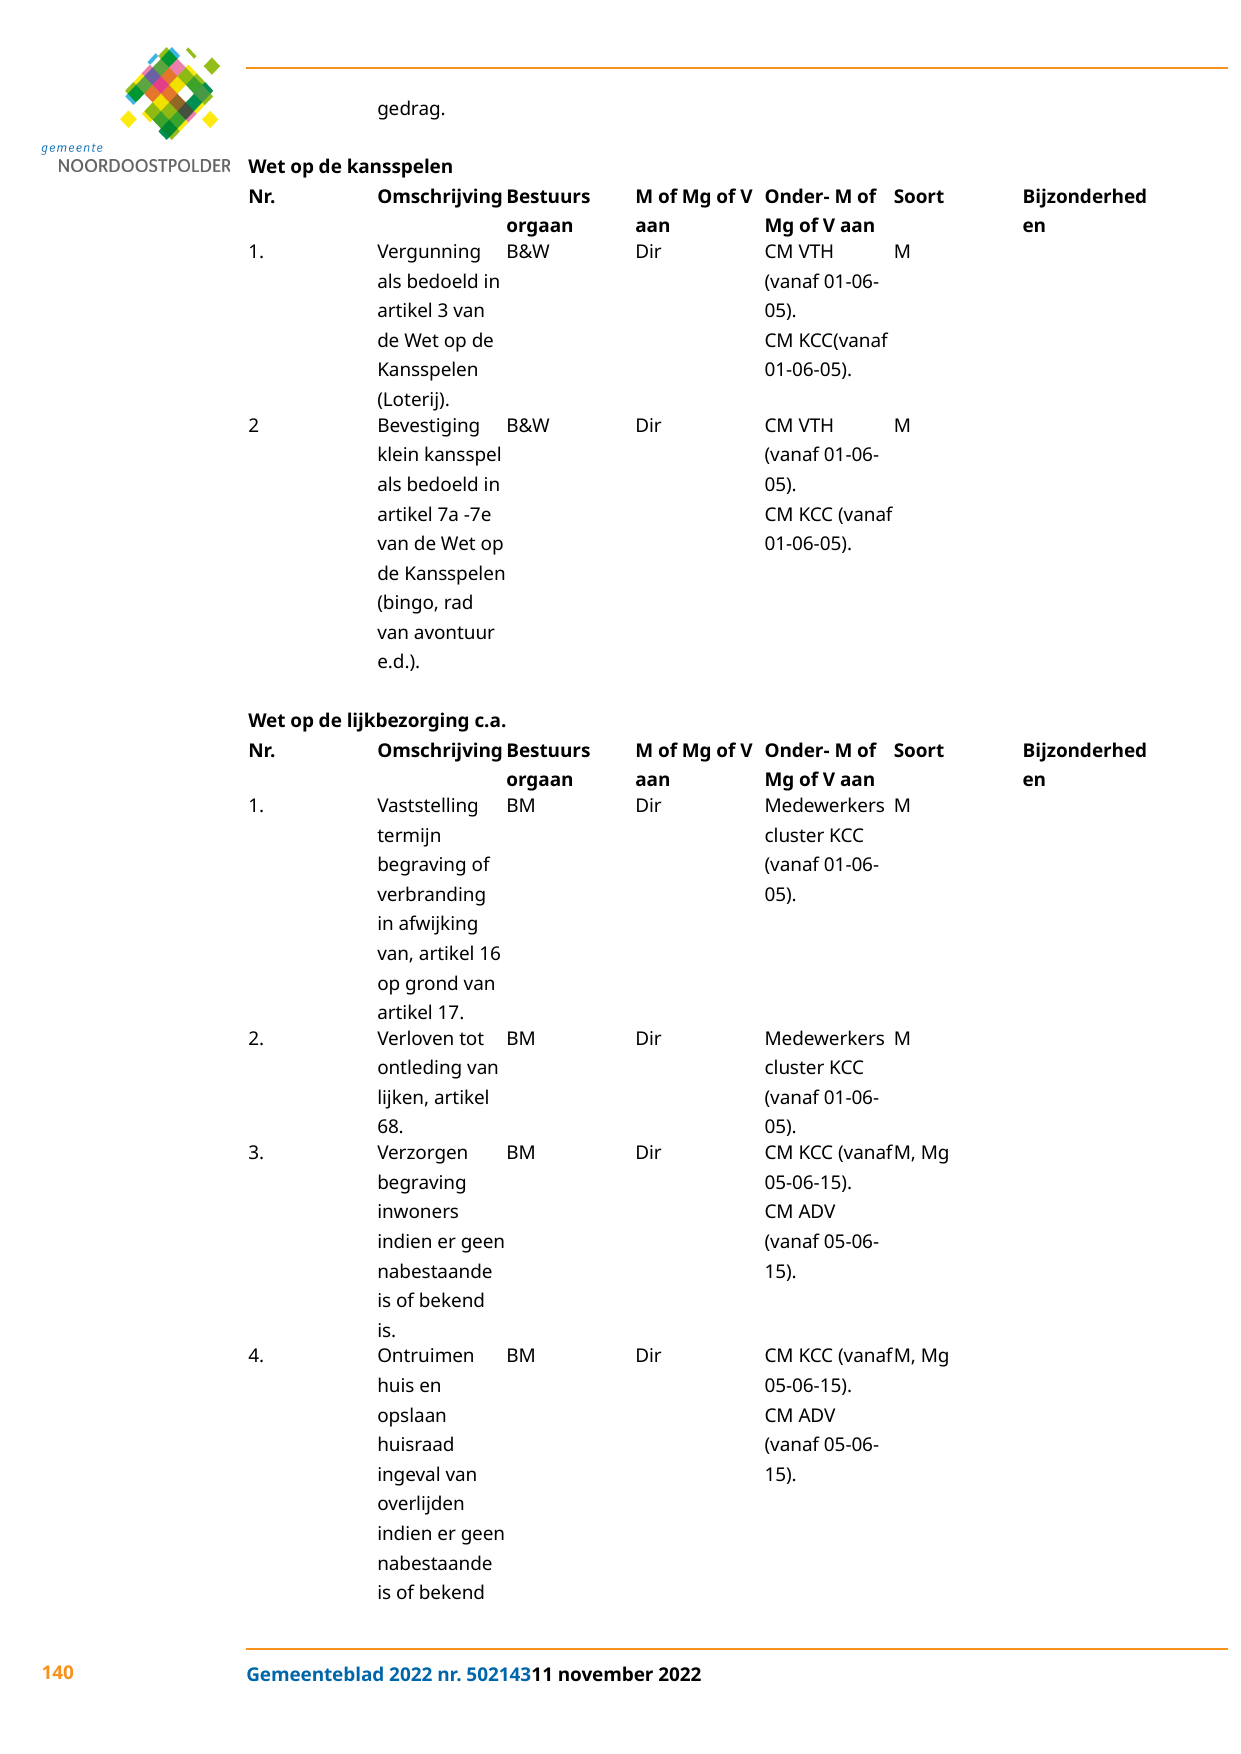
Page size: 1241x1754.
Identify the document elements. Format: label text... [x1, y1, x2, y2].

table_cell Dir [635, 1343, 764, 1605]
text Wet op de kansspelen [248, 153, 1152, 179]
table_cell Verzorgen begraving inwoners indien er geen nabestaande is of bekend is. [377, 1140, 506, 1343]
text Wet op de lijkbezorging c.a. [248, 707, 1152, 733]
table_header M of Mg of V aan [635, 183, 764, 238]
table_header Bestuurs orgaan [506, 183, 635, 238]
table_header Onder- M of Mg of V aan [764, 737, 893, 792]
table_cell [506, 95, 635, 121]
table_cell Medewerkers cluster KCC (vanaf 01-06-05). [764, 1025, 893, 1139]
table_cell CM VTH (vanaf 01-06-05). CM KCC (vanaf 01-06-05). [764, 412, 893, 674]
table_cell M, Mg [894, 1343, 1022, 1605]
table_cell Bevestiging klein kansspel als bedoeld in artikel 7a -7e van de Wet op de Kansspelen (bingo, rad van avontuur e.d.). [377, 412, 506, 674]
table_header Onder- M of Mg of V aan [764, 183, 893, 238]
table_header M of Mg of V aan [635, 737, 764, 792]
table_header Nr. [248, 737, 377, 792]
table_header Soort [894, 183, 1022, 238]
table_header Bijzonderheden [1023, 737, 1152, 792]
table_cell gedrag. [377, 95, 506, 121]
table_cell [1023, 1140, 1152, 1343]
table_cell [894, 95, 1022, 121]
table_cell BM [506, 792, 635, 1025]
table_cell [1023, 1343, 1152, 1605]
table_cell [635, 95, 764, 121]
table_cell BM [506, 1140, 635, 1343]
table_header Bijzonderheden [1023, 183, 1152, 238]
table_header Bestuurs orgaan [506, 737, 635, 792]
table_cell CM VTH (vanaf 01-06-05). CM KCC(vanaf 01-06-05). [764, 238, 893, 412]
picture [41, 47, 231, 172]
table_cell 1. [248, 792, 377, 1025]
table_cell Ontruimen huis en opslaan huisraad ingeval van overlijden indien er geen nabestaande is of bekend [377, 1343, 506, 1605]
table_cell Verloven tot ontleding van lijken, artikel 68. [377, 1025, 506, 1139]
table_cell [1023, 412, 1152, 674]
table_cell Dir [635, 412, 764, 674]
table_cell M [894, 412, 1022, 674]
table_cell BM [506, 1025, 635, 1139]
table_cell M [894, 238, 1022, 412]
table_cell [1023, 238, 1152, 412]
table_cell Dir [635, 238, 764, 412]
table_cell [764, 95, 893, 121]
table_cell Dir [635, 1025, 764, 1139]
table_cell CM KCC (vanaf 05-06-15). CM ADV (vanaf 05-06-15). [764, 1140, 893, 1343]
table_cell 2 [248, 412, 377, 674]
table_cell Dir [635, 1140, 764, 1343]
table_cell 3. [248, 1140, 377, 1343]
table_cell [1023, 95, 1152, 121]
table_cell BM [506, 1343, 635, 1605]
table_cell M, Mg [894, 1140, 1022, 1343]
table_cell Medewerkers cluster KCC (vanaf 01-06-05). [764, 792, 893, 1025]
table_cell Vergunning als bedoeld in artikel 3 van de Wet op de Kansspelen (Loterij). [377, 238, 506, 412]
table_cell M [894, 792, 1022, 1025]
table_cell Dir [635, 792, 764, 1025]
table_header Nr. [248, 183, 377, 238]
table_cell 4. [248, 1343, 377, 1605]
table_cell B&W [506, 238, 635, 412]
table_cell 2. [248, 1025, 377, 1139]
table_header Soort [894, 737, 1022, 792]
table_cell [248, 95, 377, 121]
table_header Omschrijving [377, 737, 506, 792]
table_cell CM KCC (vanaf 05-06-15). CM ADV (vanaf 05-06-15). [764, 1343, 893, 1605]
table_header Omschrijving [377, 183, 506, 238]
table_cell [1023, 792, 1152, 1025]
table_cell [1023, 1025, 1152, 1139]
table_cell M [894, 1025, 1022, 1139]
table_cell B&W [506, 412, 635, 674]
table_cell 1. [248, 238, 377, 412]
table_cell Vaststelling termijn begraving of verbranding in afwijking van, artikel 16 op grond van artikel 17. [377, 792, 506, 1025]
